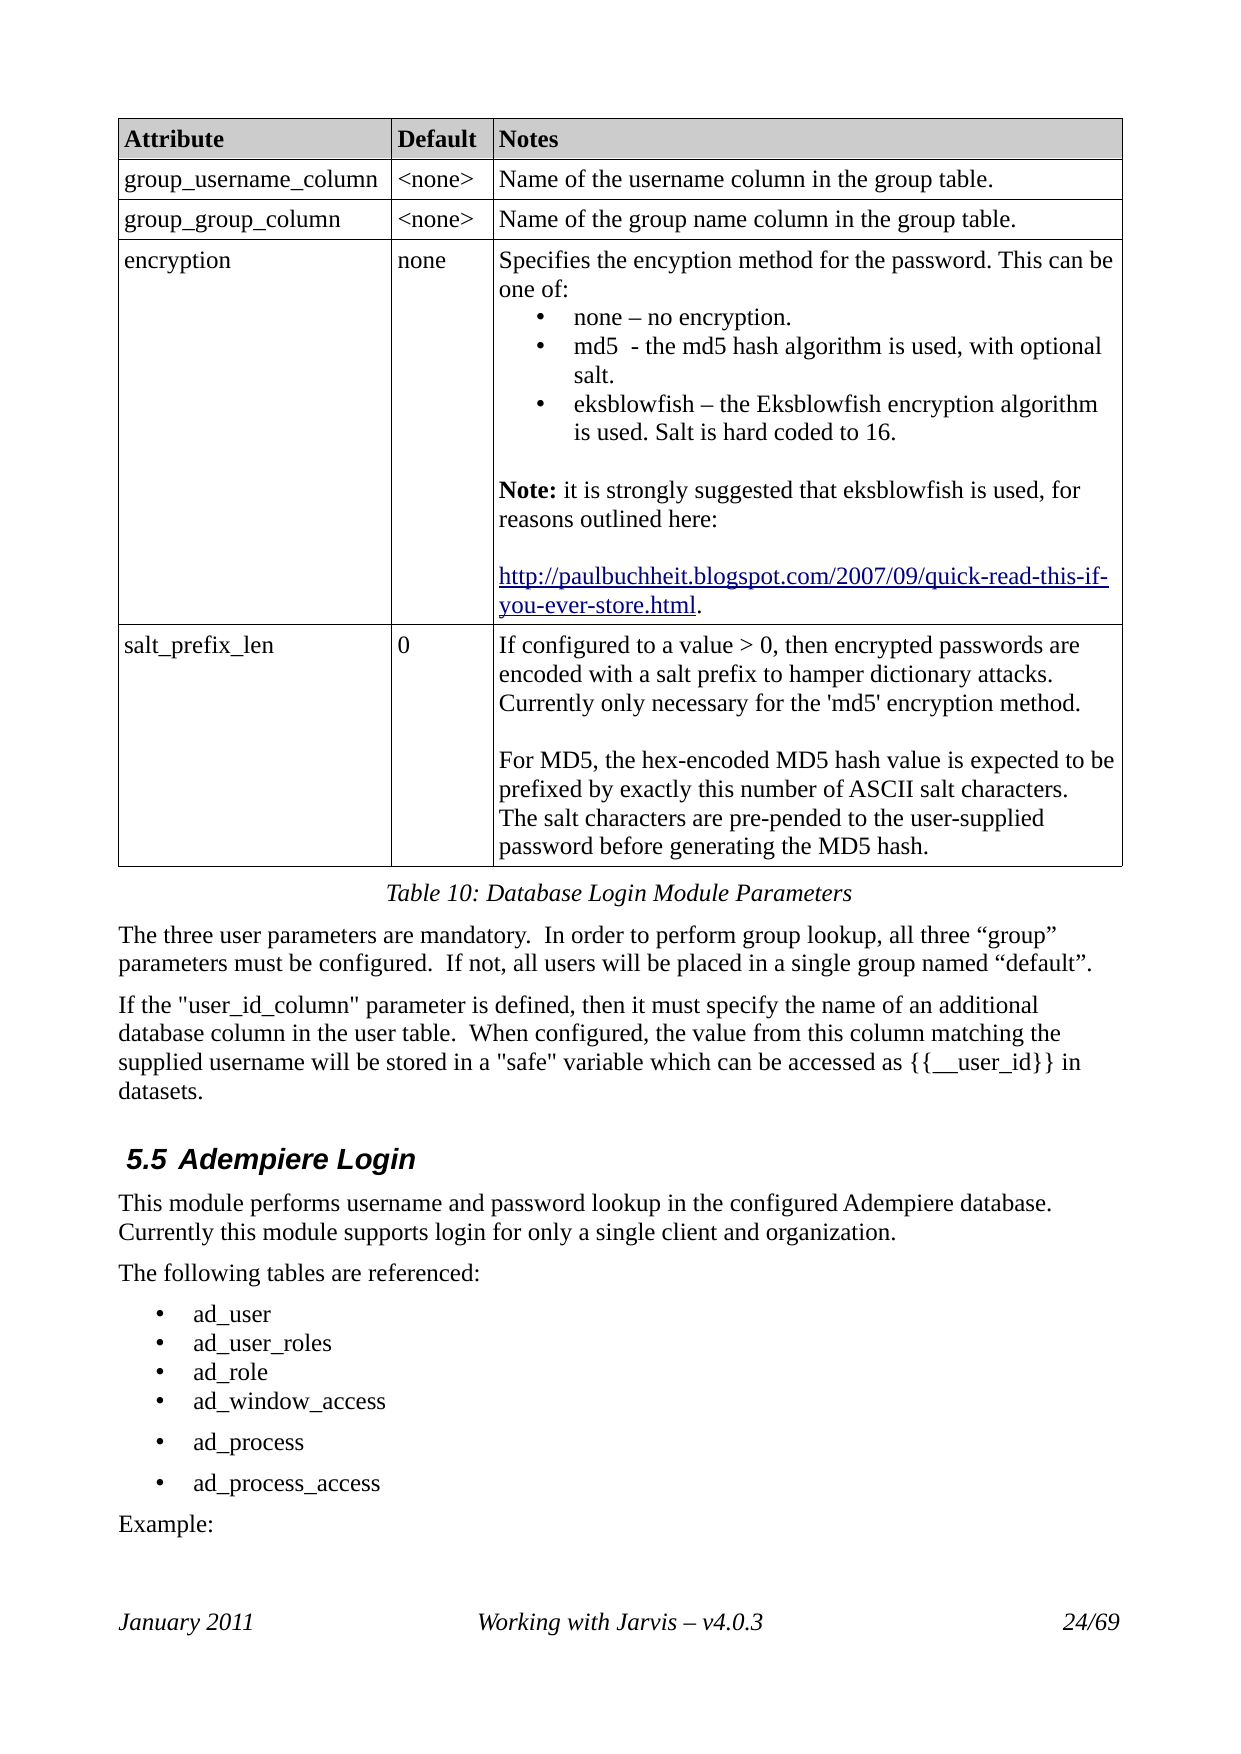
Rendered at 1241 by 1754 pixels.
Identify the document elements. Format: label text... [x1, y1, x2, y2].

table_cell Name of the group name column in the group table. [494, 200, 1122, 239]
list ad_process_access [156, 1468, 1122, 1497]
table_cell none [392, 240, 493, 624]
table_cell <none> [392, 200, 493, 239]
table_cell Specifies the encyption method for the password. This can be one of: none – no encryption. md5 - the md5 hash algorithm is used, with optional salt. eksblowfish – the Eksblowfish encryption algorithm is used. Salt is hard coded to 16. Note: it is strongly suggested that eksblowfish is used, for reasons outlined here: http://paulbuchheit.blogspot.com/2007/09/quick-read-this-if-you-ever-store.html. [494, 240, 1122, 624]
table_cell salt_prefix_len [119, 625, 391, 866]
table_header Default [392, 119, 493, 158]
table_cell Name of the username column in the group table. [494, 160, 1122, 199]
table_cell encryption [119, 240, 391, 624]
list ad_role [156, 1357, 1122, 1386]
text If the "user_id_column" parameter is defined, then it must specify the name of an additional database column in the user table. When configured, the value from this column matching the supplied username will be stored in a "safe" variable which can be accessed as {{__user_id}} in datasets. [118, 990, 1122, 1105]
text The following tables are referenced: [118, 1258, 1122, 1287]
subtitle Adempiere Login [118, 1142, 1122, 1176]
table_header Notes [494, 119, 1122, 158]
text Table 10: Database Login Module Parameters [118, 878, 1122, 907]
text This module performs username and password lookup in the configured Adempiere database. Currently this module supports login for only a single client and organization. [118, 1188, 1122, 1246]
table_cell group_username_column [119, 160, 391, 199]
table_cell 0 [392, 625, 493, 866]
table_cell group_group_column [119, 200, 391, 239]
list ad_user_roles [156, 1328, 1122, 1357]
list ad_user [156, 1299, 1122, 1328]
table_cell <none> [392, 160, 493, 199]
table_cell If configured to a value > 0, then encrypted passwords are encoded with a salt prefix to hamper dictionary attacks. Currently only necessary for the 'md5' encryption method. For MD5, the hex-encoded MD5 hash value is expected to be prefixed by exactly this number of ASCII salt characters. The salt characters are pre-pended to the user-supplied password before generating the MD5 hash. [494, 625, 1122, 866]
text Example: [118, 1509, 1122, 1538]
text The three user parameters are mandatory. In order to perform group lookup, all three “group” parameters must be configured. If not, all users will be placed in a single group named “default”. [118, 920, 1122, 977]
list ad_window_access [156, 1386, 1122, 1414]
table_header Attribute [119, 119, 391, 158]
list ad_process [156, 1427, 1122, 1456]
